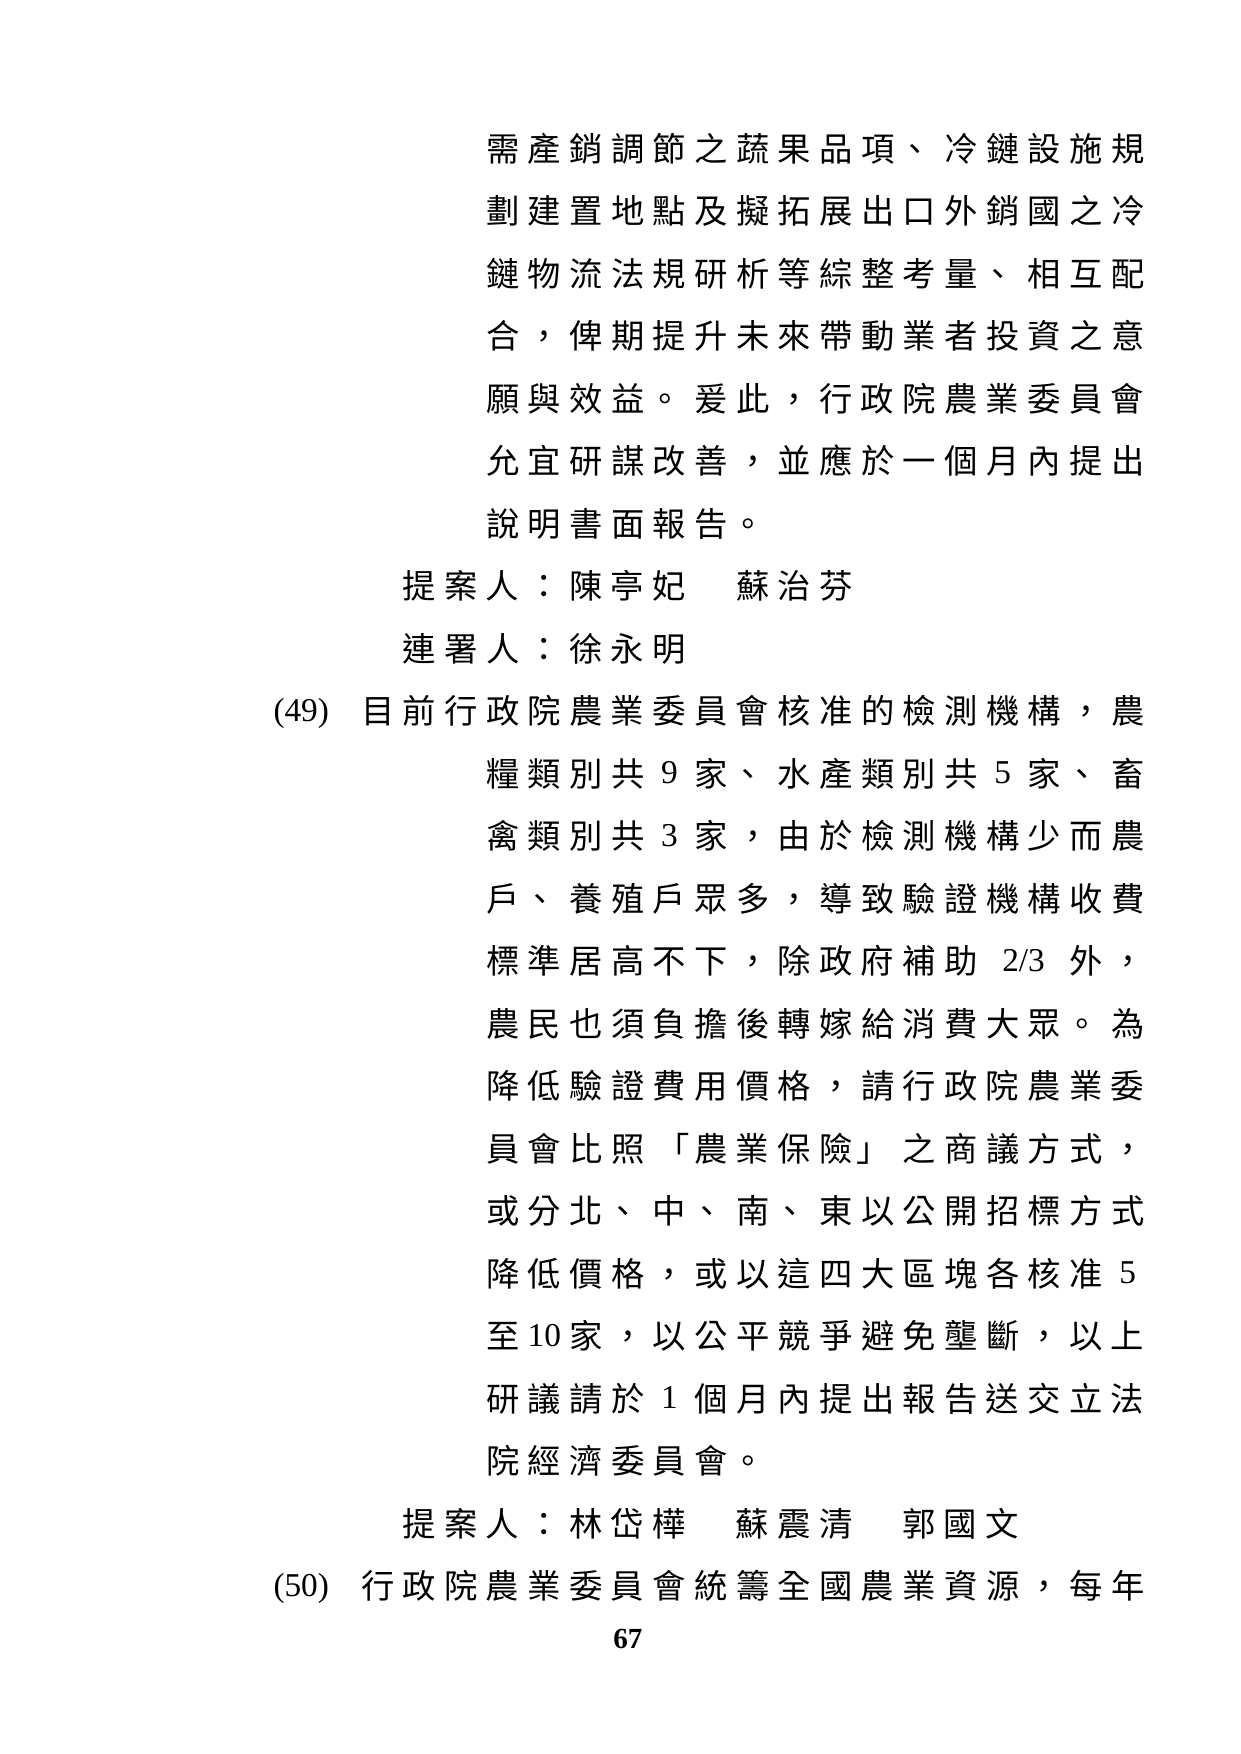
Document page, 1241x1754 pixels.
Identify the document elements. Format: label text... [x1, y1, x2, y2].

text 連署人：徐永明 [384, 605, 1044, 667]
text 提案人：陳亭妃 蘇治芬 [384, 542, 1044, 605]
list 需產銷調節之蔬果品項、冷鏈設施規劃建置地點及擬拓展出口外銷國之冷鏈物流法規研析等綜整考量、相互配合，俾期提升未來帶動業者投資之意願與效益。爰此，行政院農業委員會允宜研謀改善，並應於一個月內提出說明書面報告。 [253, 105, 1148, 542]
list 目前行政院農業委員會核准的檢測機構，農糧類別共9家、水產類別共5家、畜禽類別共3家，由於檢測機構少而農戶、養殖戶眾多，導致驗證機構收費標準居高不下，除政府補助2/3外，農民也須負擔後轉嫁給消費大眾。為降低驗證費用價格，請行政院農業委員會比照「農業保險」之商議方式，或分北、中、南、東以公開招標方式降低價格，或以這四大區塊各核准5至10家，以公平競爭避免壟斷，以上研議請於1個月內提出報告送交立法院經濟委員會。 [253, 667, 1148, 1480]
text 提案人：林岱樺 蘇震清 郭國文 [384, 1480, 1044, 1542]
list 行政院農業委員會統籌全國農業資源，每年 [253, 1542, 1148, 1605]
